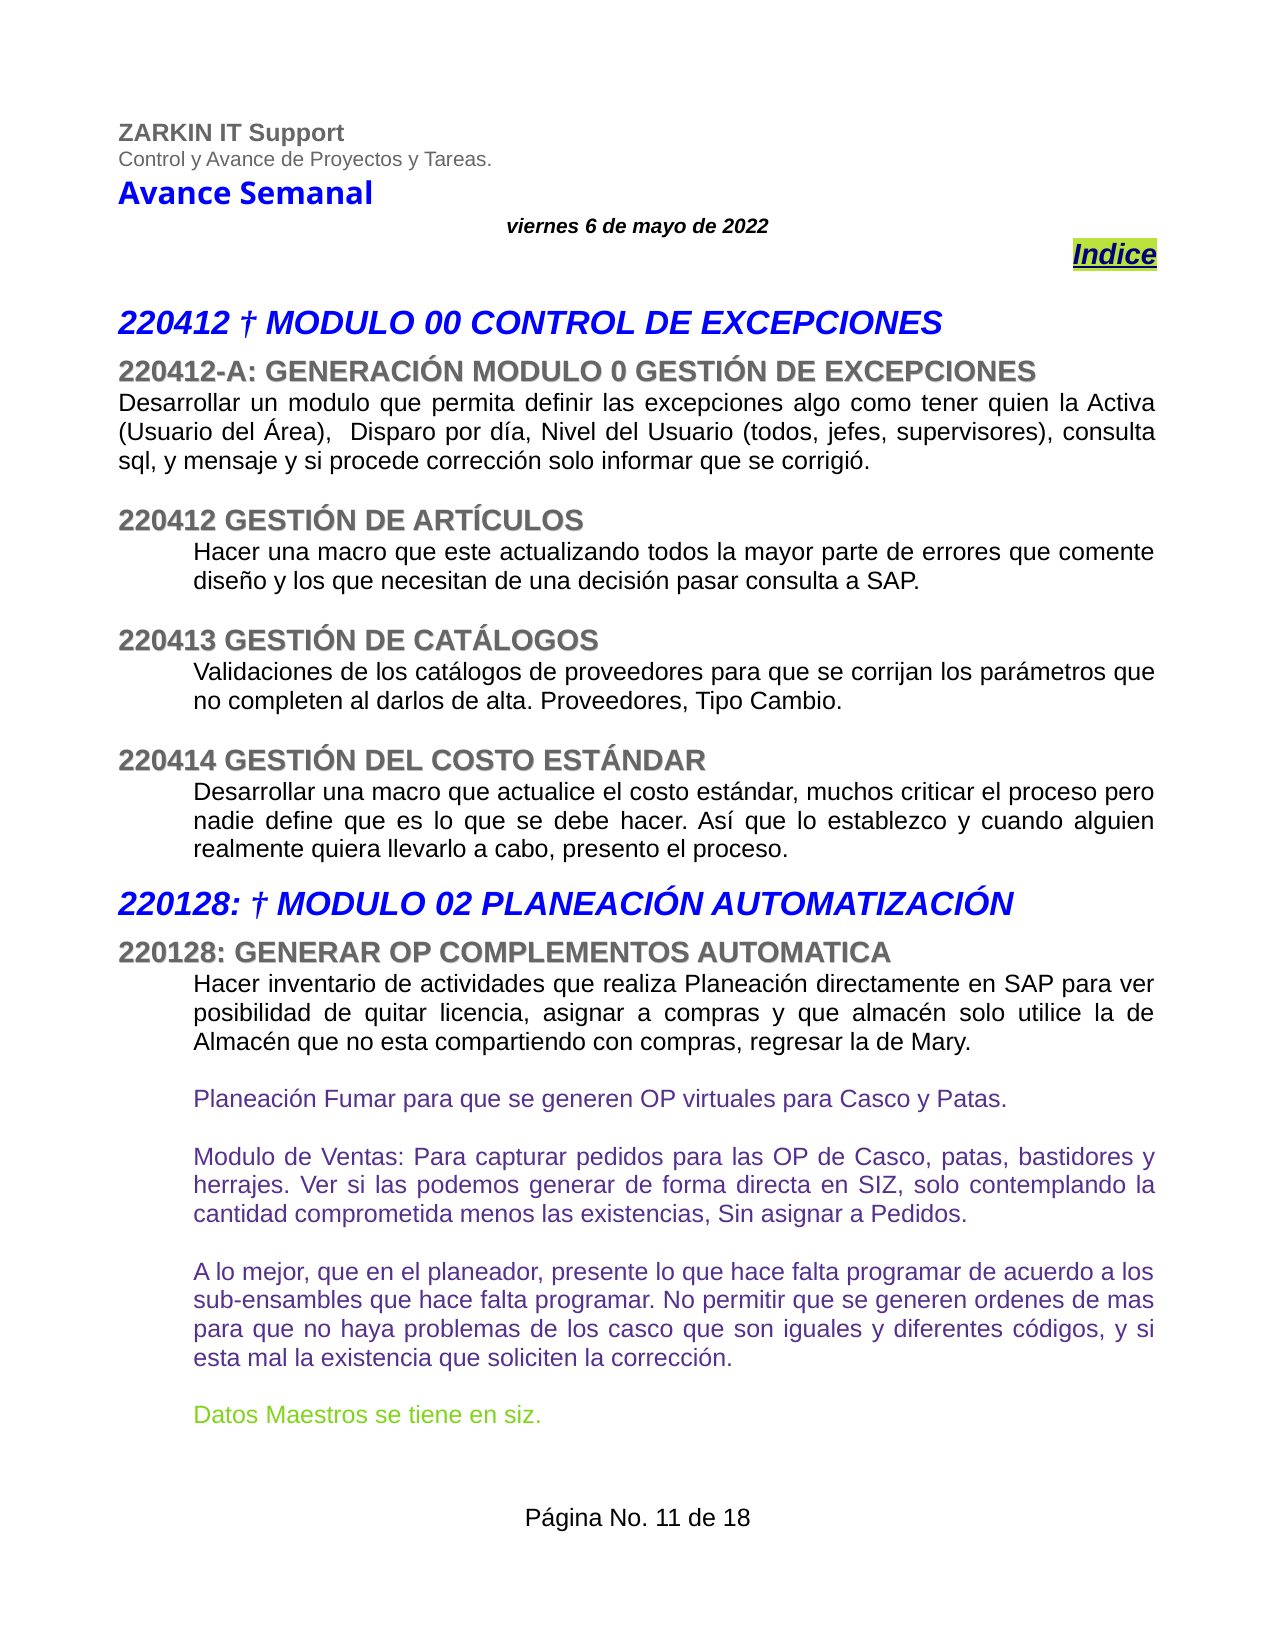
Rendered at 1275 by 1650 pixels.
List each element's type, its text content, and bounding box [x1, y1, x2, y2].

text Planeación Fumar para que se generen OP virtuales para Casco y Patas. [193, 1084, 1157, 1113]
text Validaciones de los catálogos de proveedores para que se corrijan los parámetros que no completen al darlos de alta. Proveedores, Tipo Cambio. [193, 657, 1157, 714]
subtitle 220412 † MODULO 00 CONTROL DE EXCEPCIONES [118, 303, 1157, 342]
subtitle 220128: † MODULO 02 PLANEACIÓN AUTOMATIZACIÓN [118, 884, 1157, 923]
text Datos Maestros se tiene en siz. [193, 1400, 1157, 1429]
subtitle 220412 GESTIÓN DE ARTÍCULOS [118, 503, 1157, 537]
subtitle 220128: GENERAR OP COMPLEMENTOS AUTOMATICA [118, 935, 1157, 969]
text Desarrollar un modulo que permita definir las excepciones algo como tener quien la Activa (Usuario del Área), Disparo por día, Nivel del Usuario (todos, jefes, supervisores), consulta sql, y mensaje y si procede corrección solo informar que se corrigió. [118, 388, 1157, 474]
text Hacer una macro que este actualizando todos la mayor parte de errores que comente diseño y los que necesitan de una decisión pasar consulta a SAP. [193, 537, 1157, 594]
text Hacer inventario de actividades que realiza Planeación directamente en SAP para ver posibilidad de quitar licencia, asignar a compras y que almacén solo utilice la de Almacén que no esta compartiendo con compras, regresar la de Mary. [193, 969, 1157, 1055]
subtitle 220412-A: GENERACIÓN MODULO 0 GESTIÓN DE EXCEPCIONES [118, 354, 1157, 388]
subtitle 220414 GESTIÓN DEL COSTO ESTÁNDAR [118, 743, 1157, 777]
text Desarrollar una macro que actualice el costo estándar, muchos criticar el proceso pero nadie define que es lo que se debe hacer. Así que lo establezco y cuando alguien realmente quiera llevarlo a cabo, presento el proceso. [193, 777, 1157, 863]
text A lo mejor, que en el planeador, presente lo que hace falta programar de acuerdo a los sub-ensambles que hace falta programar. No permitir que se generen ordenes de mas para que no haya problemas de los casco que son iguales y diferentes códigos, y si esta mal la existencia que soliciten la corrección. [193, 1257, 1157, 1372]
text Modulo de Ventas: Para capturar pedidos para las OP de Casco, patas, bastidores y herrajes. Ver si las podemos generar de forma directa en SIZ, solo contemplando la cantidad comprometida menos las existencias, Sin asignar a Pedidos. [193, 1142, 1157, 1228]
subtitle 220413 GESTIÓN DE CATÁLOGOS [118, 623, 1157, 657]
